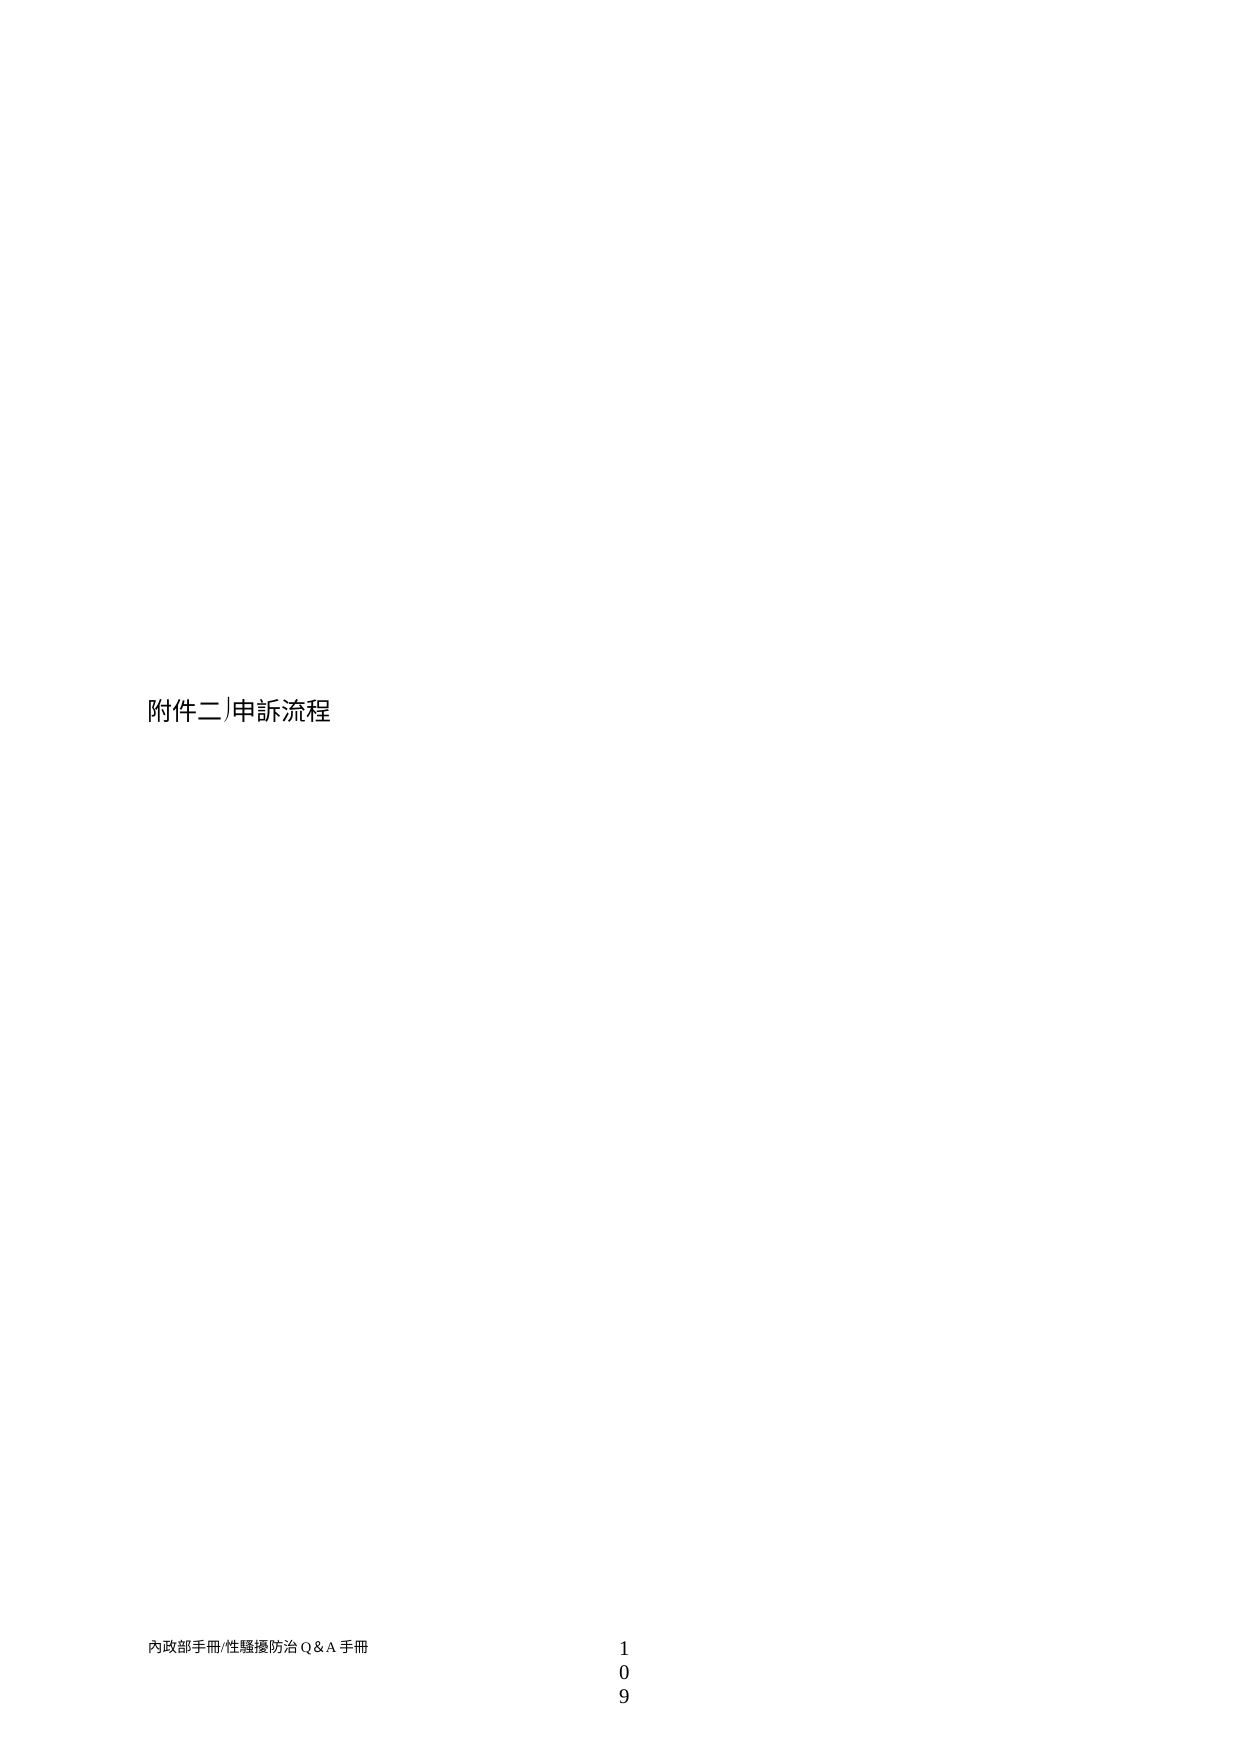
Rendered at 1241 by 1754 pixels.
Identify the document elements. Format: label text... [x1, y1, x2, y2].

text 附件二申訴流程 [148, 668, 1092, 730]
